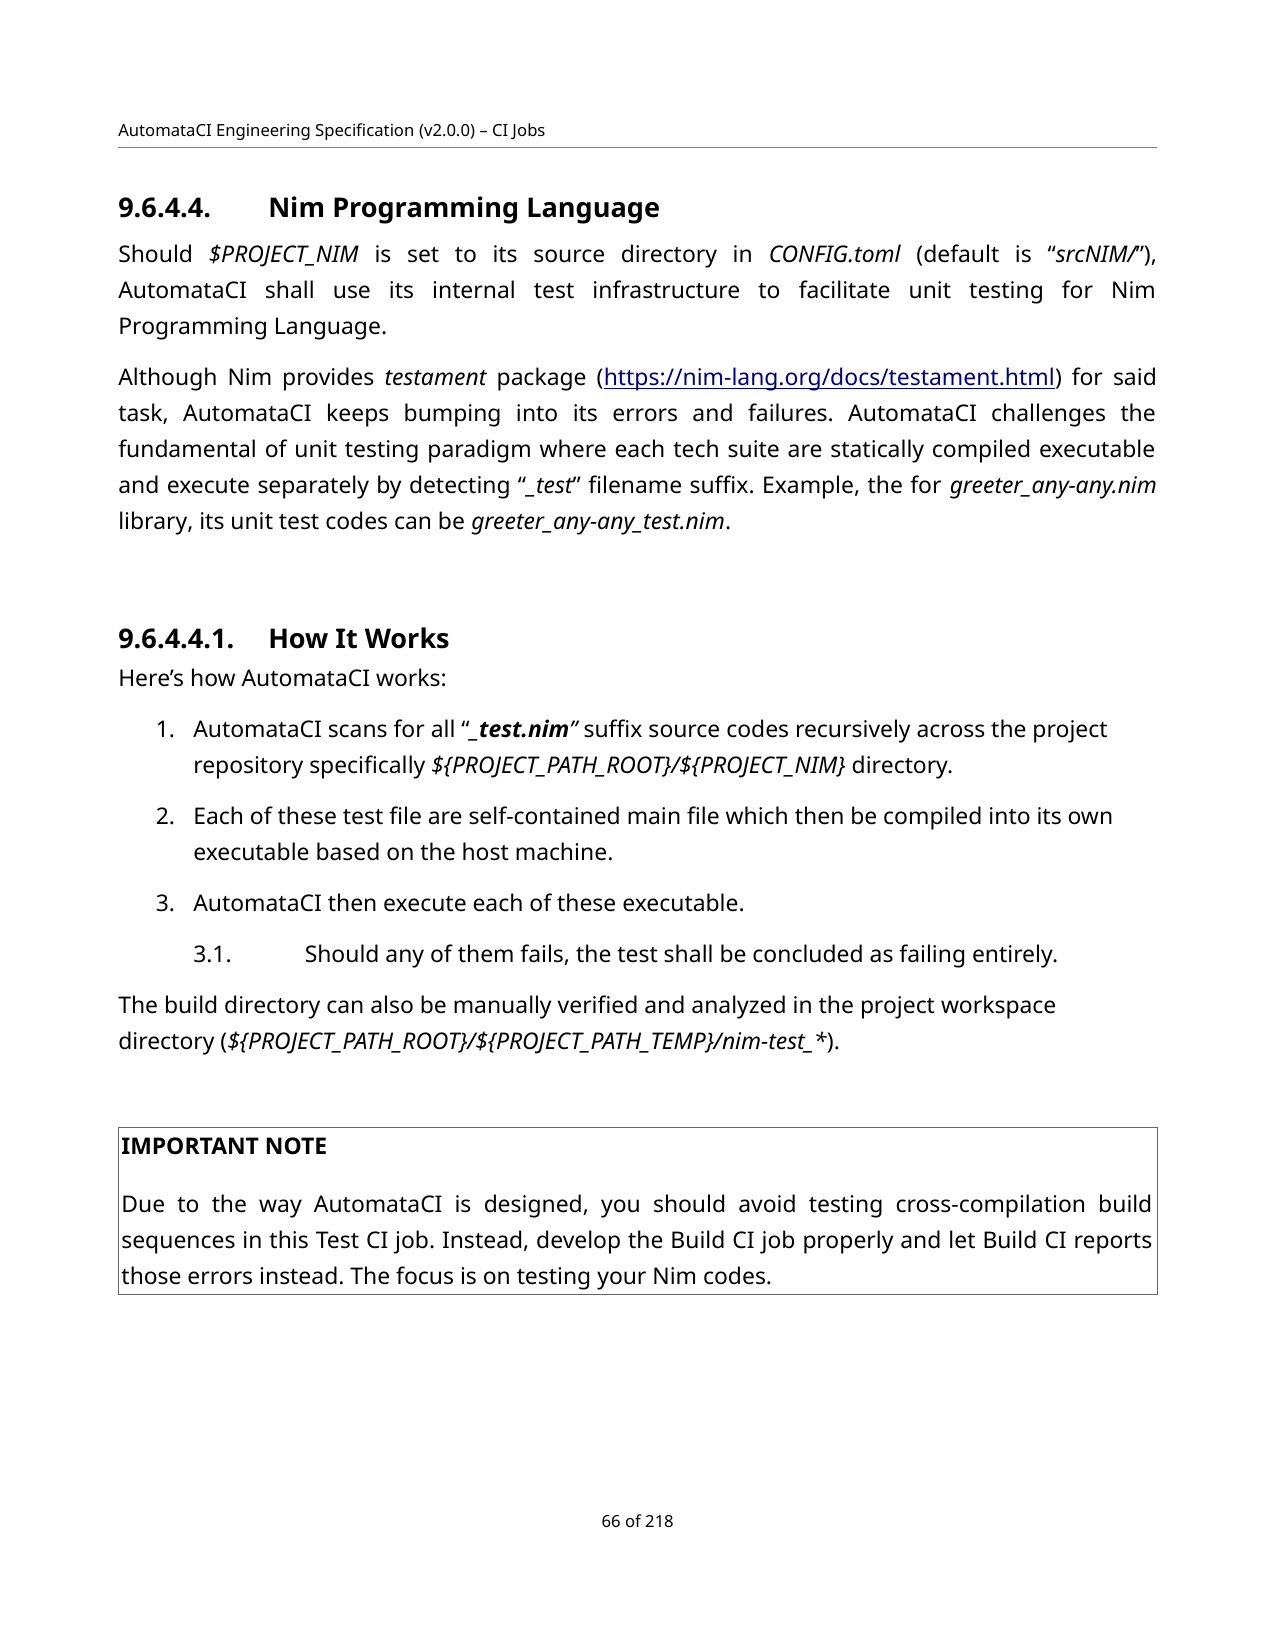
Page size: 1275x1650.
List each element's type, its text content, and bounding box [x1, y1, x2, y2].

subtitle Nim Programming Language [118, 189, 1157, 226]
text The build directory can also be manually verified and analyzed in the project workspace directory (${PROJECT_PATH_ROOT}/${PROJECT_PATH_TEMP}/nim-test_*). [118, 989, 1157, 1056]
subtitle How It Works [118, 619, 1157, 656]
list AutomataCI then execute each of these executable. [156, 887, 1157, 918]
text Should $PROJECT_NIM is set to its source directory in CONFIG.toml (default is “srcNIM/”), AutomataCI shall use its internal test infrastructure to facilitate unit testing for Nim Programming Language. [118, 238, 1157, 341]
text Due to the way AutomataCI is designed, you should avoid testing cross-compilation build sequences in this Test CI job. Instead, develop the Build CI job properly and let Build CI reports those errors instead. The focus is on testing your Nim codes. [119, 1185, 1157, 1294]
list AutomataCI scans for all “_test.nim” suffix source codes recursively across the project repository specifically ${PROJECT_PATH_ROOT}/${PROJECT_NIM} directory. [156, 713, 1157, 780]
list Should any of them fails, the test shall be concluded as failing entirely. [193, 938, 1157, 969]
text IMPORTANT NOTE [119, 1128, 1157, 1161]
list Each of these test file are self-contained main file which then be compiled into its own executable based on the host machine. [156, 800, 1157, 867]
text Although Nim provides testament package (https://nim-lang.org/docs/testament.html) for said task, AutomataCI keeps bumping into its errors and failures. AutomataCI challenges the fundamental of unit testing paradigm where each tech suite are statically compiled executable and execute separately by detecting “_test” filename suffix. Example, the for greeter_any-any.nim library, its unit test codes can be greeter_any-any_test.nim. [118, 361, 1157, 536]
text Here’s how AutomataCI works: [118, 662, 1157, 693]
